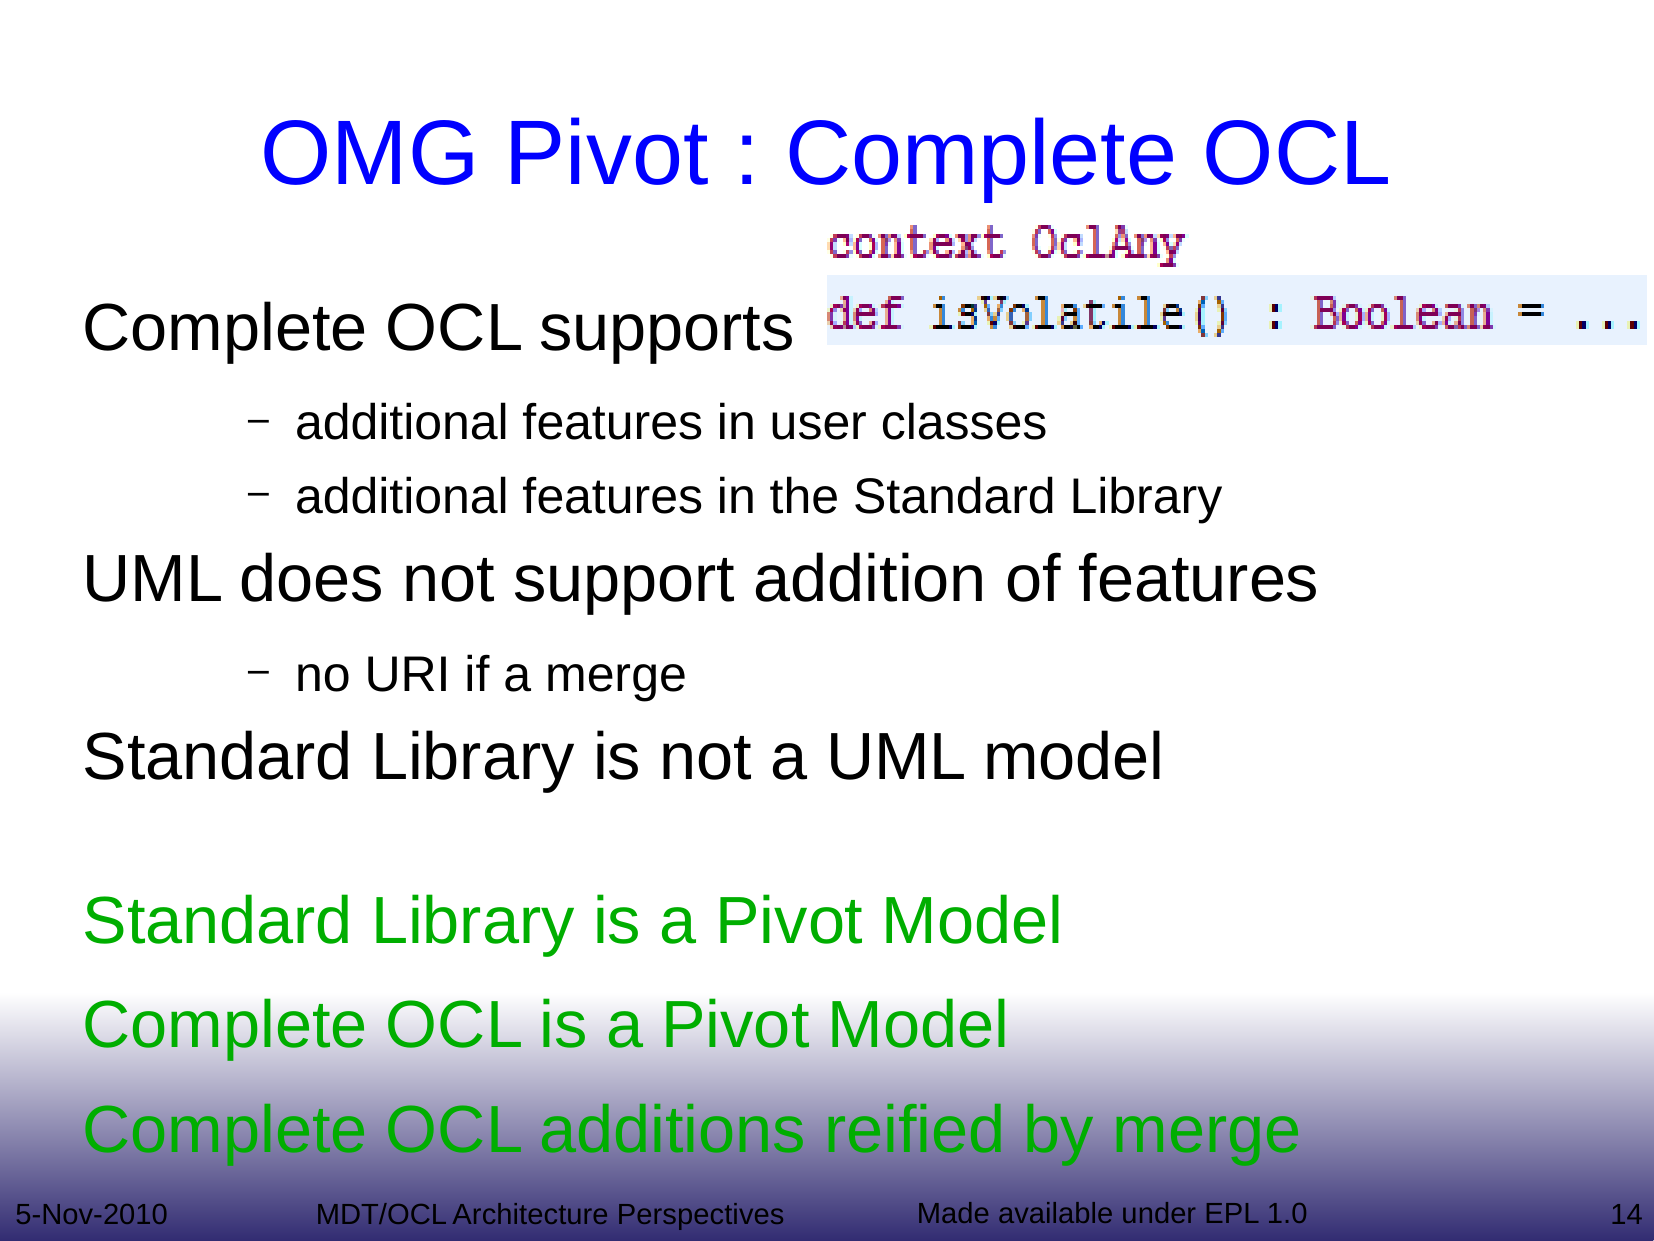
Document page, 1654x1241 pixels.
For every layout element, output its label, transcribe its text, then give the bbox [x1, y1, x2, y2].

list Complete OCL supports additional features in user classes additional features in the Standard Library UML does not support addition of features no URI if a merge Standard Library is not a UML model Standard Library is a Pivot Model Complete OCL is a Pivot Model Complete OCL additions reified by merge [82, 290, 1571, 1167]
title OMG Pivot : Complete OCL [82, 49, 1571, 257]
picture [821, 205, 1647, 350]
